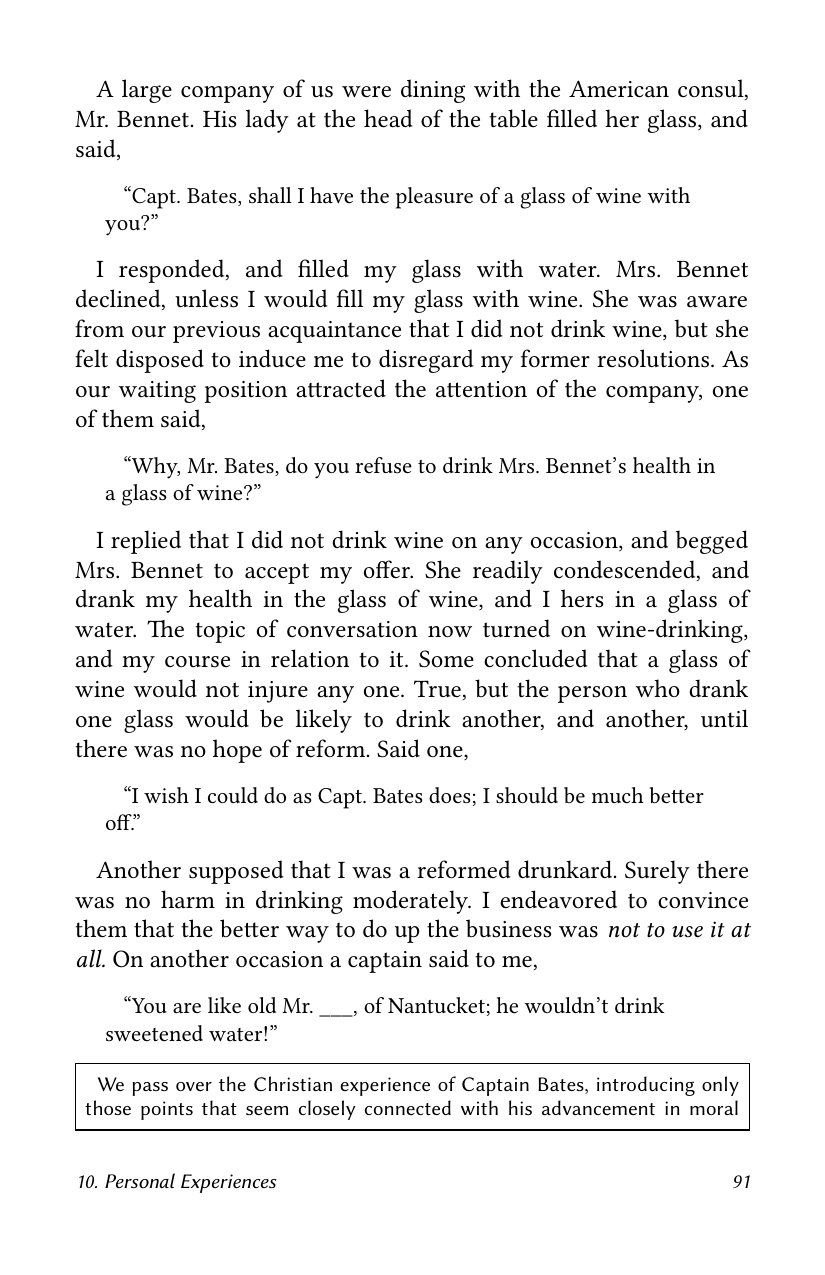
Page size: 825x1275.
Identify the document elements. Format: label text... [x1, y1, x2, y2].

text “You are like old Mr. ___, of Nantucket; he wouldn’t drink sweetened water!” [105, 993, 720, 1047]
text “I wish I could do as Capt. Bates does; I should be much better off.” [105, 783, 720, 836]
text We pass over the Christian experience of Captain Bates, introducing only those points that seem closely connected with his advancement in moral [76, 1064, 749, 1129]
text I replied that I did not drink wine on any occasion, and begged Mrs. Bennet to accept my offer. She readily condescended, and drank my health in the glass of wine, and I hers in a glass of water. The topic of conversation now turned on wine-drinking, and my course in relation to it. Some concluded that a glass of wine would not injure any one. True, but the person who drank one glass would be likely to drink another, and another, until there was no hope of reform. Said one, [75, 526, 750, 763]
text A large company of us were dining with the American consul, Mr. Bennet. His lady at the head of the table filled her glass, and said, [75, 75, 750, 163]
text “Capt. Bates, shall I have the pleasure of a glass of wine with you?” [105, 183, 720, 236]
text I responded, and filled my glass with water. Mrs. Bennet declined, unless I would fill my glass with wine. She was aware from our previous acquaintance that I did not drink wine, but she felt disposed to induce me to disregard my former resolutions. As our waiting position attracted the attention of the company, one of them said, [75, 256, 750, 433]
text “Why, Mr. Bates, do you refuse to drink Mrs. Bennet’s health in a glass of wine?” [105, 453, 720, 506]
text Another supposed that I was a reformed drunkard. Surely there was no harm in drinking moderately. I endeavored to convince them that the better way to do up the business was not to use it at all. On another occasion a captain said to me, [75, 856, 750, 974]
